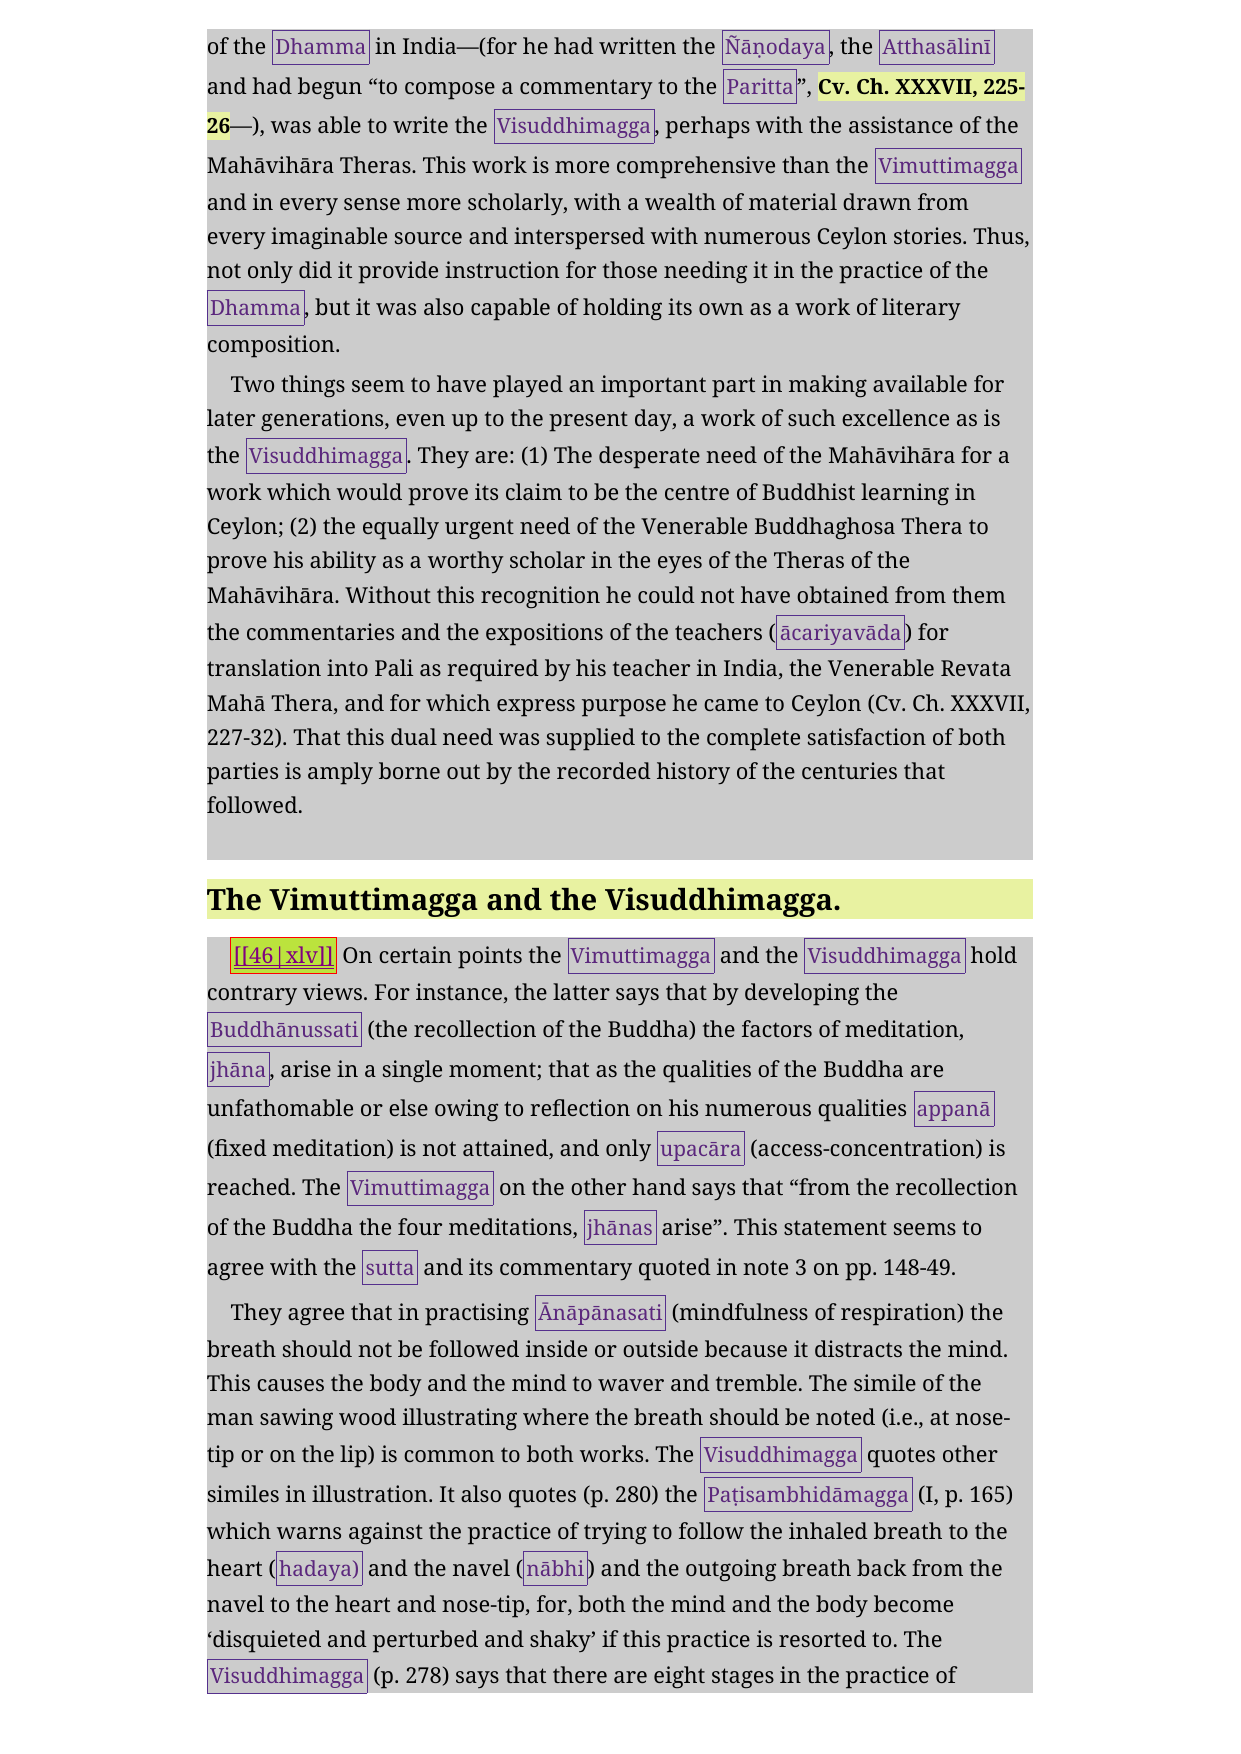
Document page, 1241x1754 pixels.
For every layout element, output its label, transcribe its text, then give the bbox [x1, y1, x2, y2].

text [[46|xlv]] On certain points the Vimuttimagga and the Visuddhimagga hold contrary views. For instance, the latter says that by developing the Buddhānussati (the recollection of the Buddha) the factors of meditation, jhāna, arise in a single moment; that as the qualities of the Buddha are unfathomable or else owing to reflection on his numerous qualities appanā (fixed meditation) is not attained, and only upacāra (access-concentration) is reached. The Vimuttimagga on the other hand says that “from the recollection of the Buddha the four meditations, jhānas arise”. This statement seems to agree with the sutta and its commentary quoted in note 3 on pp. 148-49. [207, 937, 1033, 1284]
subtitle The Vimuttimagga and the Visuddhimagga. [207, 879, 1033, 919]
text Two things seem to have played an important part in making available for later generations, even up to the present day, a work of such excellence as is the Visuddhimagga. They are: (1) The desperate need of the Mahāvihāra for a work which would prove its claim to be the centre of Buddhist learning in Ceylon; (2) the equally urgent need of the Venerable Buddhaghosa Thera to prove his ability as a worthy scholar in the eyes of the Theras of the Mahāvihāra. Without this recognition he could not have obtained from them the commentaries and the expositions of the teachers (ācariyavāda) for translation into Pali as required by his teacher in India, the Venerable Revata Mahā Thera, and for which express purpose he came to Ceylon (Cv. Ch. XXXVII, 227-32). That this dual need was supplied to the complete satisfaction of both parties is amply borne out by the recorded history of the centuries that followed. [207, 369, 1033, 820]
text They agree that in practising Ānāpānasati (mindfulness of respiration) the breath should not be followed inside or outside because it distracts the mind. This causes the body and the mind to waver and tremble. The simile of the man sawing wood illustrating where the breath should be noted (i.e., at nose-tip or on the lip) is common to both works. The Visuddhimagga quotes other similes in illustration. It also quotes (p. 280) the Paṭisambhidāmagga (I, p. 165) which warns against the practice of trying to follow the inhaled breath to the heart (hadaya) and the navel (nābhi) and the outgoing breath back from the navel to the heart and nose-tip, for, both the mind and the body become ‘disquieted and perturbed and shaky’ if this practice is resorted to. The Visuddhimagga (p. 278) says that there are eight stages in the practice of [207, 1295, 1033, 1693]
text of the Dhamma in India—(for he had written the Ñāṇodaya, the Atthasālinī and had begun “to compose a commentary to the Paritta”, Cv. Ch. XXXVII, 225-26—), was able to write the Visuddhimagga, perhaps with the assistance of the Mahāvihāra Theras. This work is more comprehensive than the Vimuttimagga and in every sense more scholarly, with a wealth of material drawn from every imaginable source and interspersed with numerous Ceylon stories. Thus, not only did it provide instruction for those needing it in the practice of the Dhamma, but it was also capable of holding its own as a work of literary composition. [207, 29, 1033, 359]
